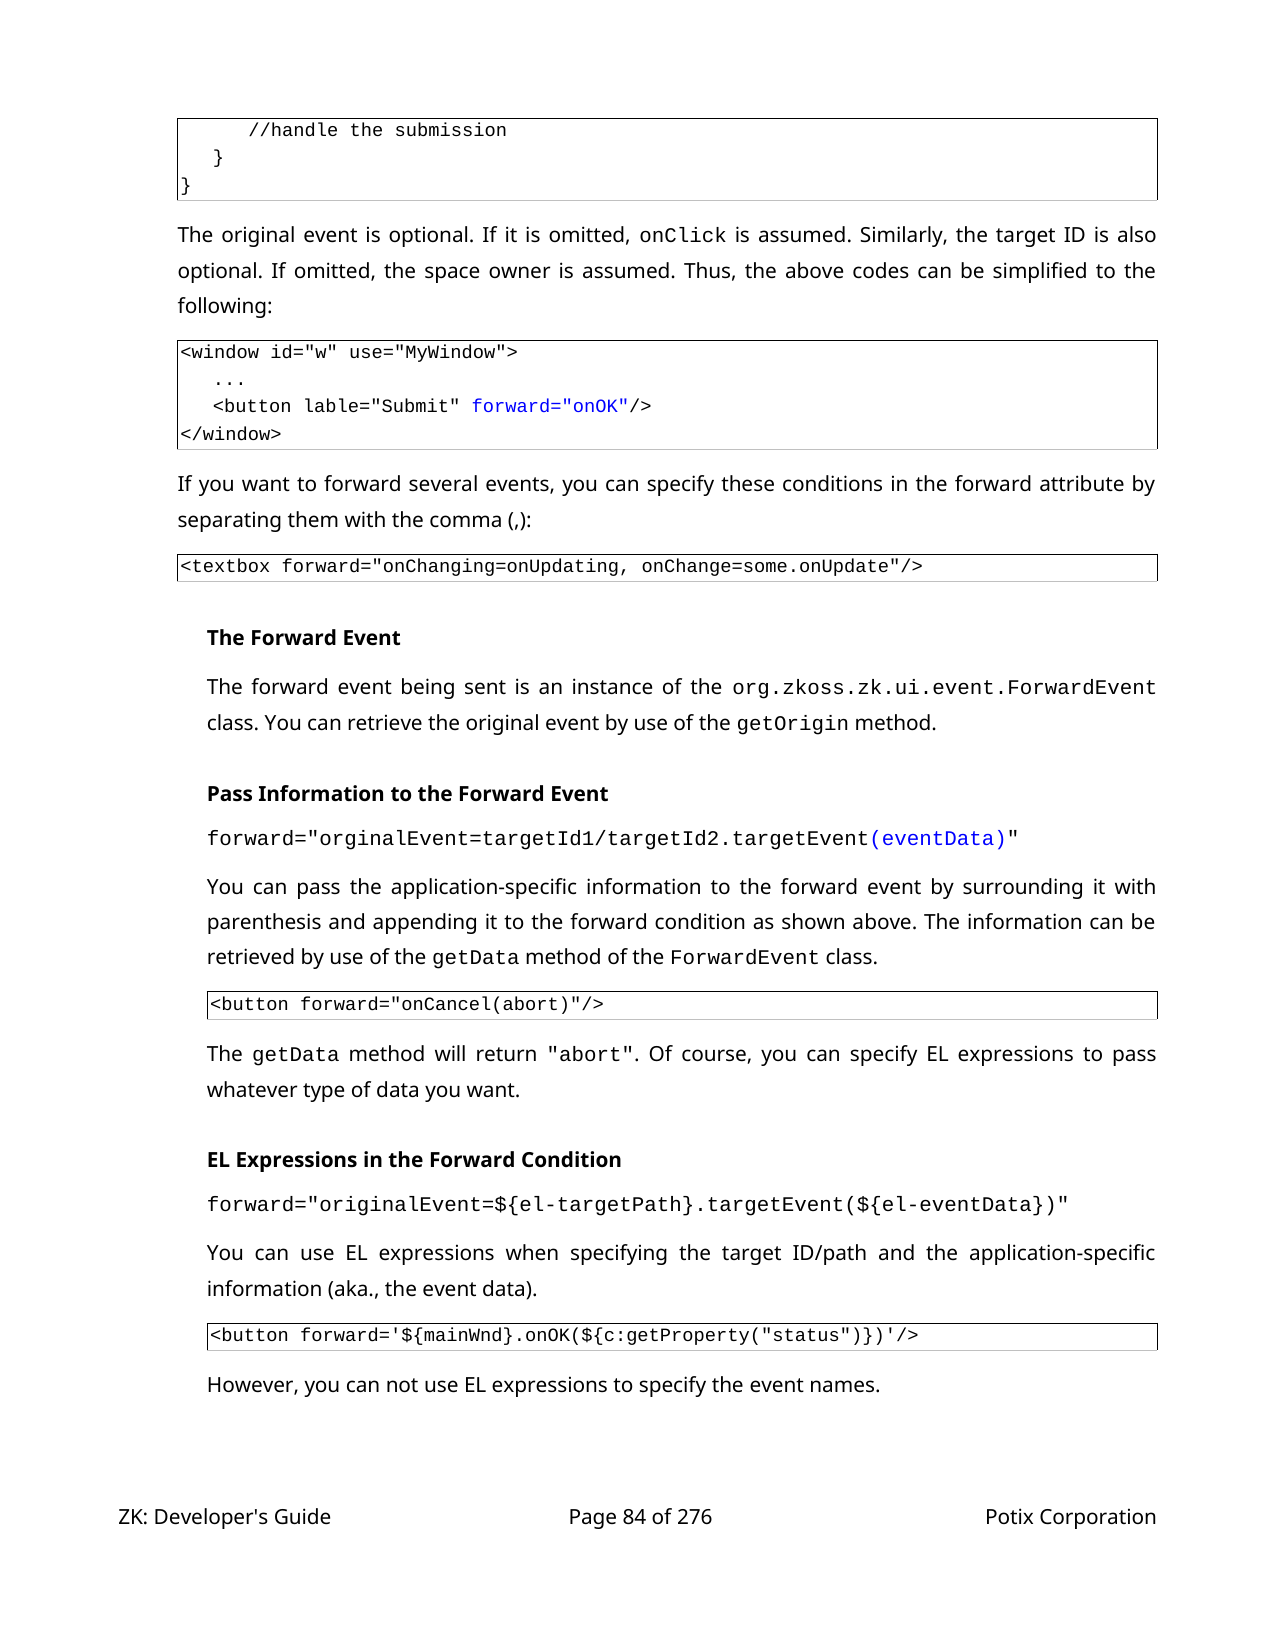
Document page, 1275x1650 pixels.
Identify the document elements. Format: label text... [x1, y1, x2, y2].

text <button lable="Submit" forward="onOK"/> [178, 394, 1157, 419]
text //handle the submission [178, 119, 1157, 142]
text </window> [178, 422, 1157, 449]
text <window id="w" use="MyWindow"> [178, 341, 1157, 364]
subtitle Pass Information to the Forward Event [207, 779, 1157, 807]
text You can use EL expressions when specifying the target ID/path and the application-specific information (aka., the event data). [207, 1238, 1157, 1302]
subtitle The Forward Event [207, 623, 1157, 652]
text The forward event being sent is an instance of the org.zkoss.zk.ui.event.ForwardEvent class. You can retrieve the original event by use of the getOrigin method. [207, 672, 1157, 736]
text You can pass the application-specific information to the forward event by surrounding it with parenthesis and appending it to the forward condition as shown above. The information can be retrieved by use of the getData method of the ForwardEvent class. [207, 872, 1157, 971]
text <textbox forward="onChanging=onUpdating, onChange=some.onUpdate"/> [178, 555, 1157, 581]
text } [178, 172, 1157, 200]
text ... [178, 367, 1157, 391]
text However, you can not use EL expressions to specify the event names. [207, 1371, 1157, 1399]
subtitle EL Expressions in the Forward Condition [207, 1146, 1157, 1174]
text } [178, 145, 1157, 169]
text <button forward='${mainWnd}.onOK(${c:getProperty("status")})'/> [208, 1324, 1157, 1350]
text forward="orginalEvent=targetId1/targetId2.targetEvent(eventData)" [207, 828, 1157, 851]
text <button forward="onCancel(abort)"/> [208, 992, 1157, 1019]
text forward="originalEvent=${el-targetPath}.targetEvent(${el-eventData})" [207, 1194, 1157, 1218]
text The getData method will return "abort". Of course, you can specify EL expressions to pass whatever type of data you want. [207, 1039, 1157, 1103]
text The original event is optional. If it is omitted, onClick is assumed. Similarly, the target ID is also optional. If omitted, the space owner is assumed. Thus, the above codes can be simplified to the following: [177, 220, 1157, 319]
text If you want to forward several events, you can specify these conditions in the forward attribute by separating them with the comma (,): [177, 469, 1157, 533]
